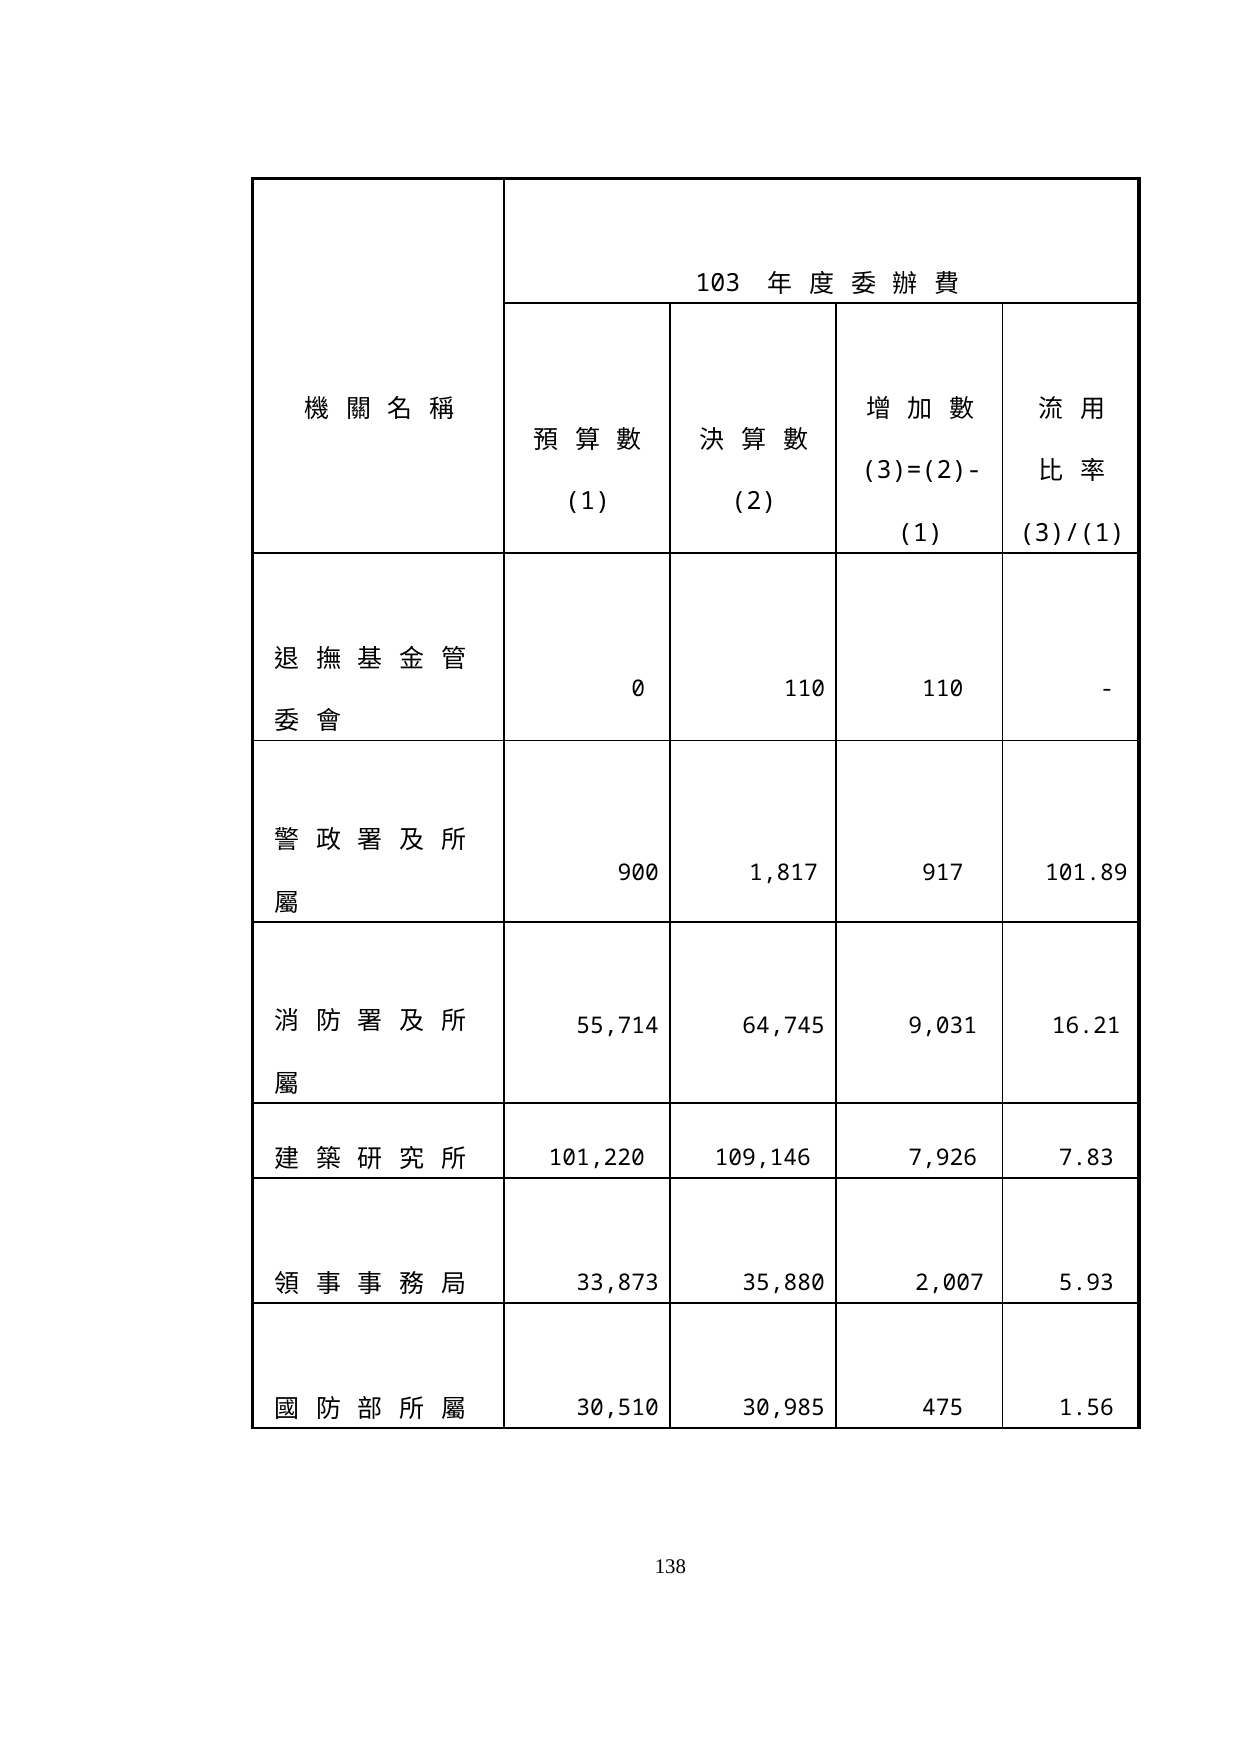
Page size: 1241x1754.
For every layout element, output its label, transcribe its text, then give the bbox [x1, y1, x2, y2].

table_cell 30,510 [505, 1304, 669, 1427]
table_cell 109,146 [671, 1104, 835, 1177]
table_cell 917 [837, 741, 1002, 921]
table_cell - [1003, 554, 1137, 740]
table_cell 55,714 [505, 923, 669, 1102]
table_cell 退撫基金管委會 [254, 554, 503, 740]
table_cell 0 [505, 554, 669, 740]
table_cell 900 [505, 741, 669, 921]
table_cell 7.83 [1003, 1104, 1137, 1177]
table_cell 475 [837, 1304, 1002, 1427]
table_cell 建築研究所 [254, 1104, 503, 1177]
table_cell 1.56 [1003, 1304, 1137, 1427]
table_cell 流用比率 (3)/(1) [1003, 304, 1137, 552]
table_cell 7,926 [837, 1104, 1002, 1177]
table_cell 決算數(2) [671, 304, 835, 552]
table_cell 110 [837, 554, 1002, 740]
table_cell 國防部所屬 [254, 1304, 503, 1427]
table_cell 領事事務局 [254, 1179, 503, 1302]
table_cell 33,873 [505, 1179, 669, 1302]
table_header 103年度委辦費 [505, 180, 1137, 302]
table_cell 101.89 [1003, 741, 1137, 921]
table_cell 增加數(3)=(2)-(1) [837, 304, 1002, 552]
table_header 機關名稱 [254, 180, 503, 552]
table_cell 110 [671, 554, 835, 740]
table_cell 30,985 [671, 1304, 835, 1427]
table_cell 2,007 [837, 1179, 1002, 1302]
table_cell 消防署及所屬 [254, 923, 503, 1102]
table_cell 1,817 [671, 741, 835, 921]
table_cell 16.21 [1003, 923, 1137, 1102]
table_cell 101,220 [505, 1104, 669, 1177]
table_cell 預算數(1) [505, 304, 669, 552]
table_cell 35,880 [671, 1179, 835, 1302]
table_cell 5.93 [1003, 1179, 1137, 1302]
table_cell 64,745 [671, 923, 835, 1102]
table_cell 警政署及所屬 [254, 741, 503, 921]
table_cell 9,031 [837, 923, 1002, 1102]
